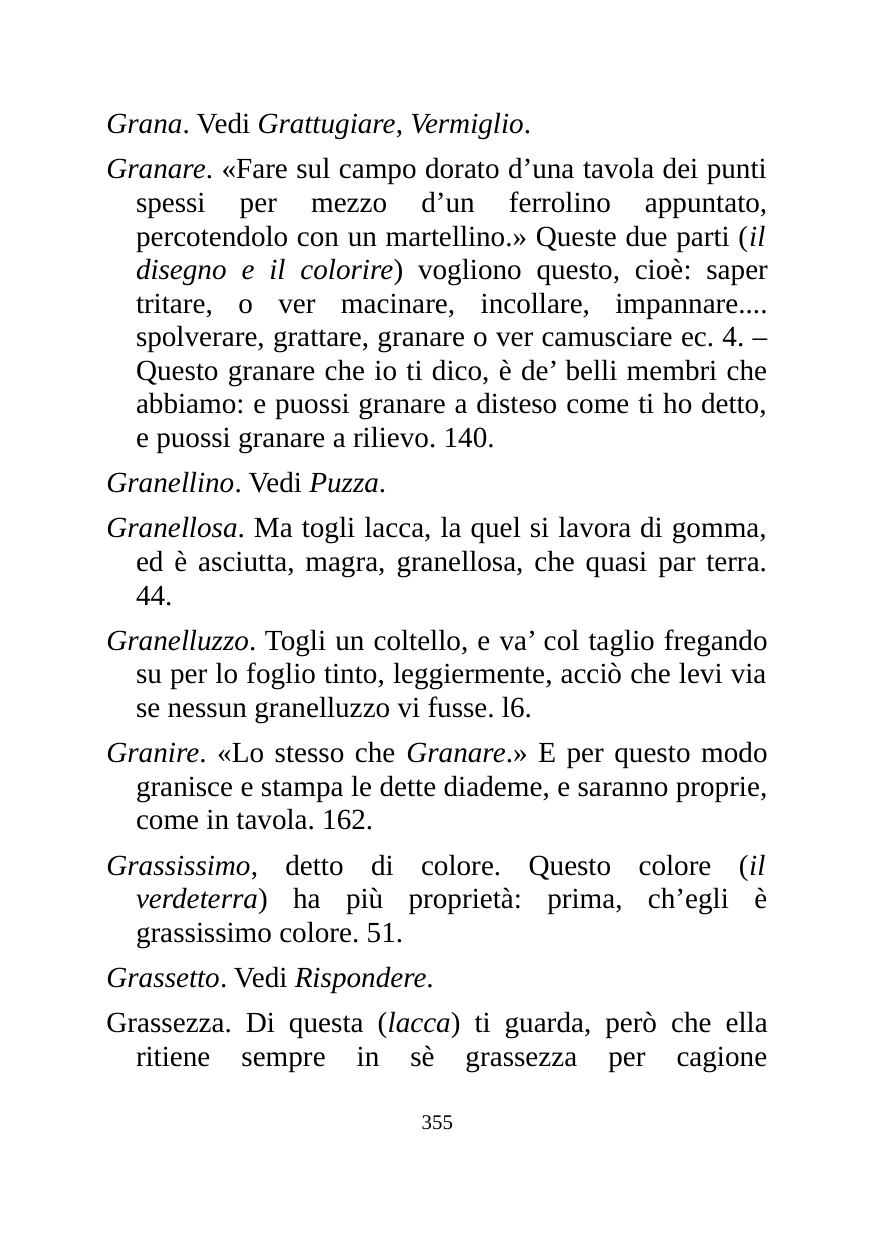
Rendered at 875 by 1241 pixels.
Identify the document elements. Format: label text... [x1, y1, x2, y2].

text Granare. «Fare sul campo dorato d’una tavola dei punti spessi per mezzo d’un ferrolino appuntato, percotendolo con un martellino.» Queste due parti (il disegno e il colorire) vogliono questo, cioè: saper tritare, o ver macinare, incollare, impannare.... spolverare, grattare, granare o ver camusciare ec. 4. – Questo granare che io ti dico, è de’ belli membri che abbiamo: e puossi granare a disteso come ti ho detto, e puossi granare a rilievo. 140. [106, 152, 768, 453]
text Grassezza. Di questa (lacca) ti guarda, però che ella ritiene sempre in sè grassezza per cagione [106, 1005, 768, 1072]
text Granellino. Vedi Puzza. [106, 465, 768, 499]
text Grassissimo, detto di colore. Questo colore (il verdeterra) ha più proprietà: prima, ch’egli è grassissimo colore. 51. [106, 848, 768, 948]
text Grassetto. Vedi Rispondere. [106, 960, 768, 994]
text Granire. «Lo stesso che Granare.» E per questo modo granisce e stampa le dette diademe, e saranno proprie, come in tavola. 162. [106, 735, 768, 836]
text Granelluzzo. Togli un coltello, e va’ col taglio fregando su per lo foglio tinto, leggiermente, acciò che levi via se nessun granelluzzo vi fusse. l6. [106, 623, 768, 723]
text Granellosa. Ma togli lacca, la quel si lavora di gomma, ed è asciutta, magra, granellosa, che quasi par terra. 44. [106, 511, 768, 611]
text Grana. Vedi Grattugiare, Vermiglio. [106, 106, 768, 140]
